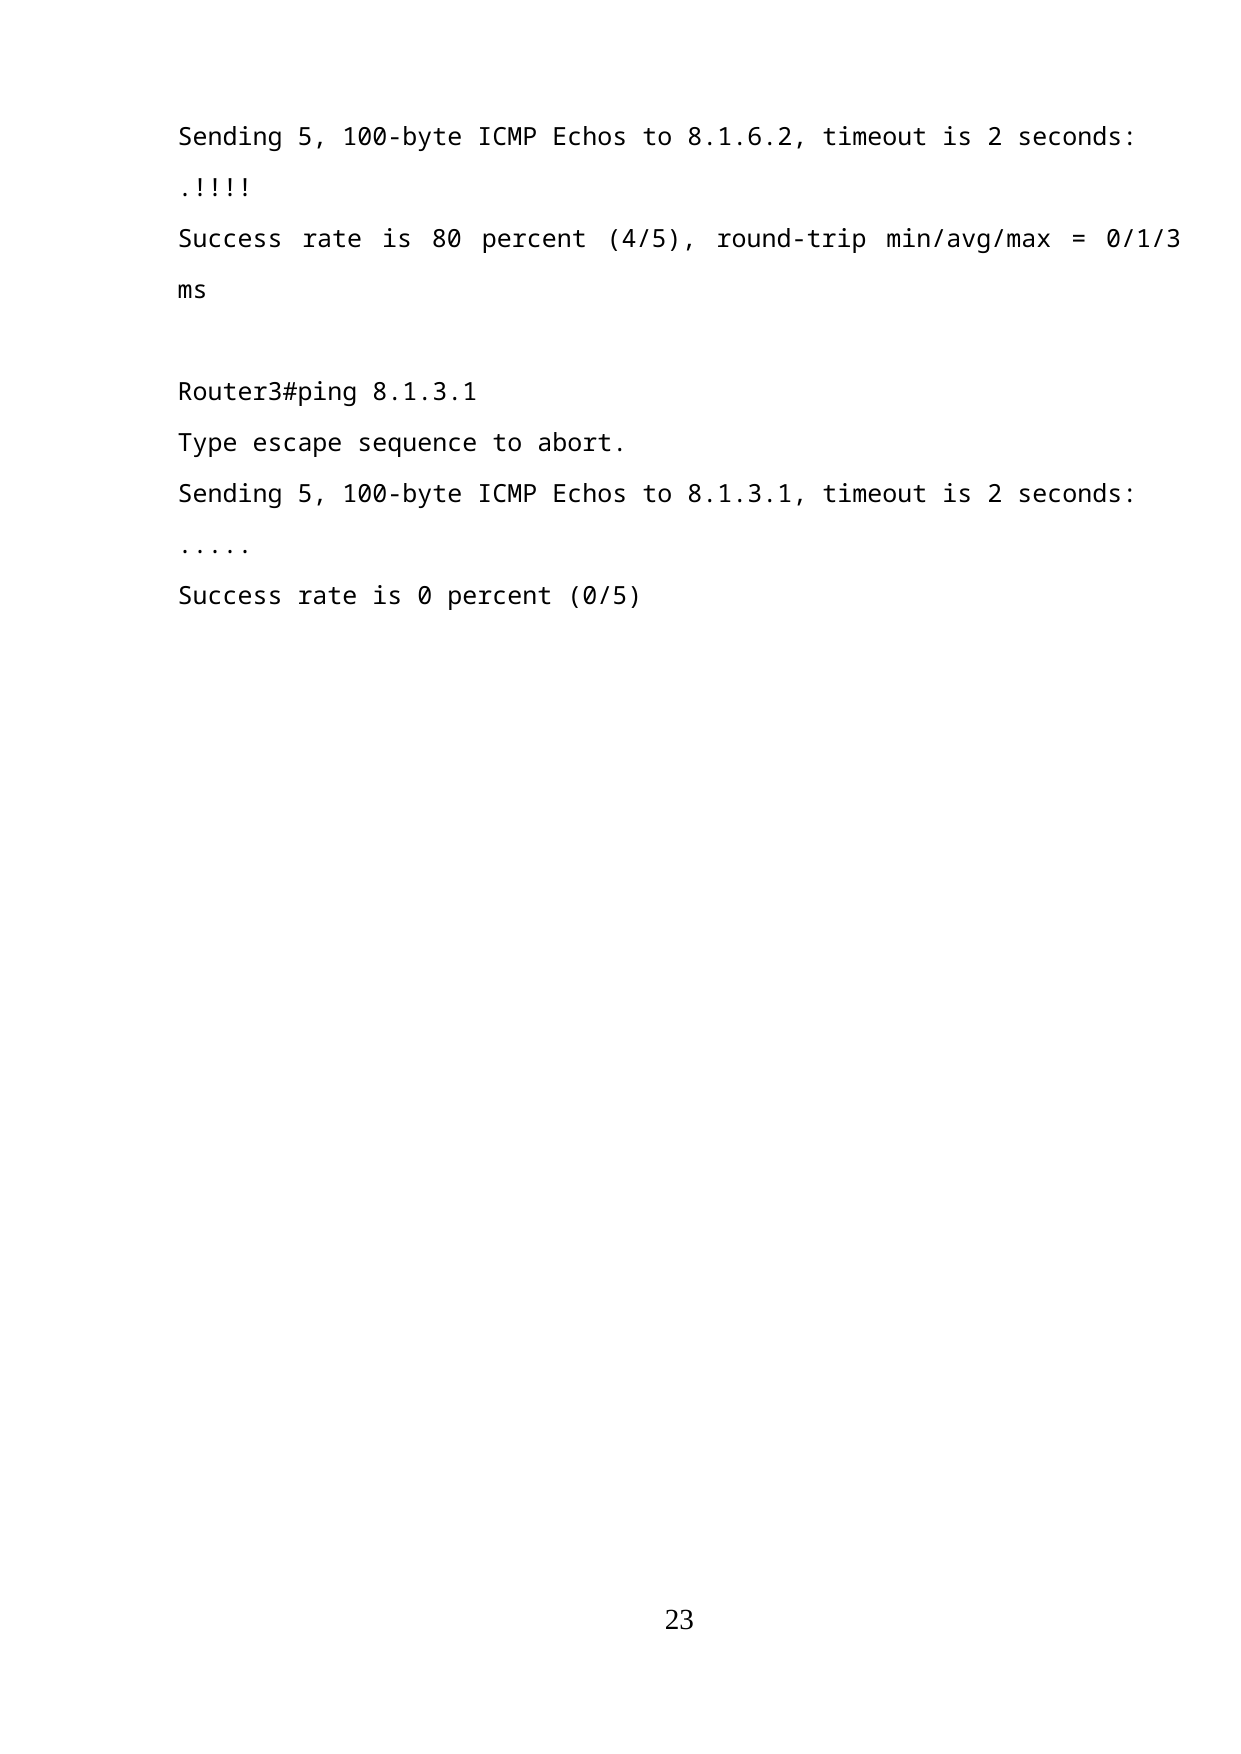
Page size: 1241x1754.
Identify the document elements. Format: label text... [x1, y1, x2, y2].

text Success rate is 80 percent (4/5), round-trip min/avg/max = 0/1/3 ms [177, 220, 1181, 305]
text Router3#ping 8.1.3.1 [177, 373, 1181, 407]
text Success rate is 0 percent (0/5) [177, 577, 1181, 612]
text ..... [177, 526, 1181, 561]
text Sending 5, 100-byte ICMP Echos to 8.1.3.1, timeout is 2 seconds: [177, 475, 1181, 509]
text Sending 5, 100-byte ICMP Echos to 8.1.6.2, timeout is 2 seconds: [177, 118, 1181, 152]
text Type escape sequence to abort. [177, 424, 1181, 458]
text .!!!! [177, 169, 1181, 203]
